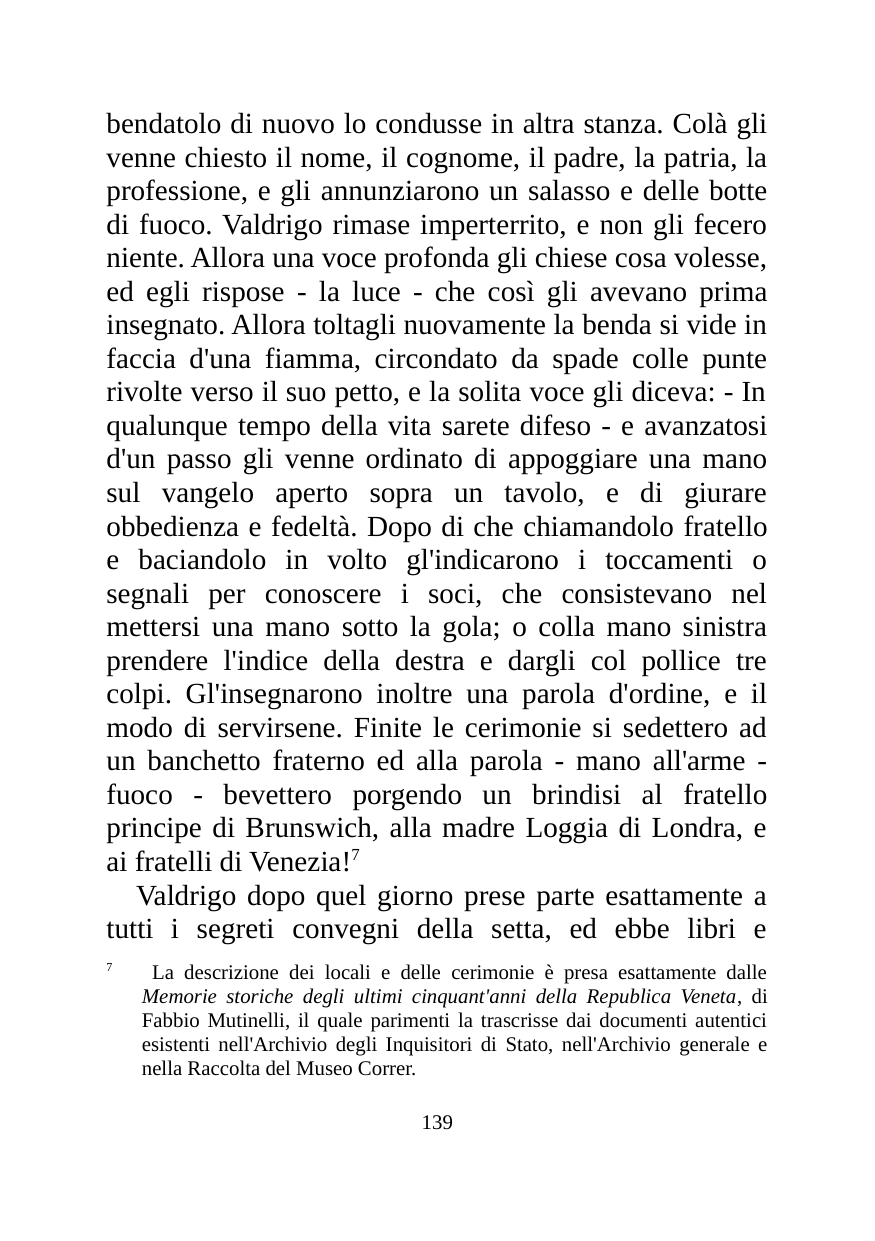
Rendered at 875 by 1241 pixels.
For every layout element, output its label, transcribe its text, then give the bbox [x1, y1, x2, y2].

text bendatolo di nuovo lo condusse in altra stanza. Colà gli venne chiesto il nome, il cognome, il padre, la patria, la professione, e gli annunziarono un salasso e delle botte di fuoco. Valdrigo rimase imperterrito, e non gli fecero niente. Allora una voce profonda gli chiese cosa volesse, ed egli rispose - la luce - che così gli avevano prima insegnato. Allora toltagli nuovamente la benda si vide in faccia d'una fiamma, circondato da spade colle punte rivolte verso il suo petto, e la solita voce gli diceva: - In qualunque tempo della vita sarete difeso - e avanzatosi d'un passo gli venne ordinato di appoggiare una mano sul vangelo aperto sopra un tavolo, e di giurare obbedienza e fedeltà. Dopo di che chiamandolo fratello e baciandolo in volto gl'indicarono i toccamenti o segnali per conoscere i soci, che consistevano nel mettersi una mano sotto la gola; o colla mano sinistra prendere l'indice della destra e dargli col pollice tre colpi. Gl'insegnarono inoltre una parola d'ordine, e il modo di servirsene. Finite le cerimonie si sedettero ad un banchetto fraterno ed alla parola - mano all'arme - fuoco - bevettero porgendo un brindisi al fratello principe di Brunswich, alla madre Loggia di Londra, e ai fratelli di Venezia! [106, 106, 768, 878]
text Valdrigo dopo quel giorno prese parte esattamente a tutti i segreti convegni della setta, ed ebbe libri e [106, 878, 768, 945]
text La descrizione dei locali e delle cerimonie è presa esattamente dalle Memorie storiche degli ultimi cinquant'anni della Republica Veneta, di Fabbio Mutinelli, il quale parimenti la trascrisse dai documenti autentici esistenti nell'Archivio degli Inquisitori di Stato, nell'Archivio generale e nella Raccolta del Museo Correr. [106, 960, 768, 1080]
